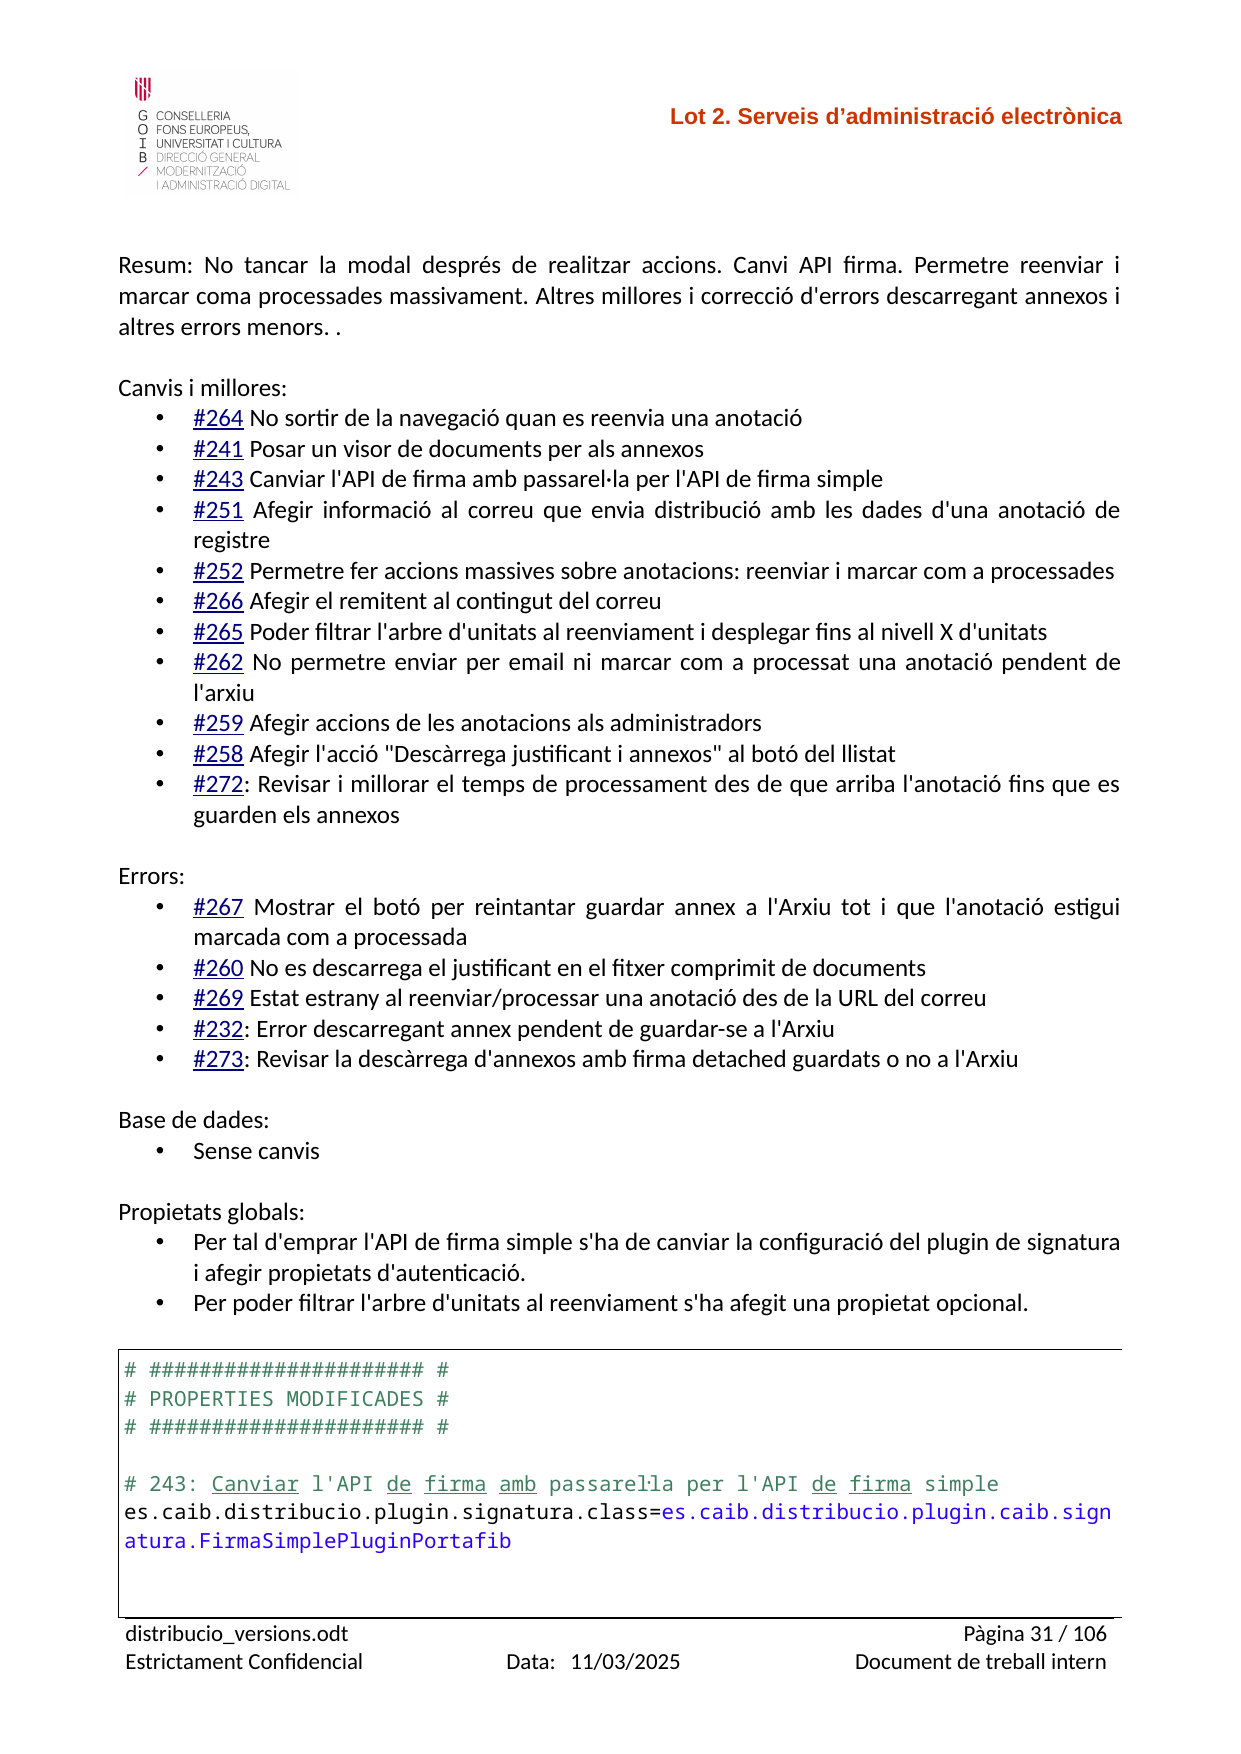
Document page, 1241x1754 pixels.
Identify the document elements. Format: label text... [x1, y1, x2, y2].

list #264 No sortir de la navegació quan es reenvia una anotació [156, 402, 1122, 433]
list #259 Afegir accions de les anotacions als administradors [156, 707, 1122, 738]
list #265 Poder filtrar l'arbre d'unitats al reenviament i desplegar fins al nivell X d'unitats [156, 616, 1122, 646]
list #251 Afegir informació al correu que envia distribució amb les dades d'una anotació de registre [156, 494, 1122, 555]
text Resum: No tancar la modal després de realitzar accions. Canvi API firma. Permetre reenviar i marcar coma processades massivament. Altres millores i correcció d'errors descarregant annexos i altres errors menors. . [118, 250, 1122, 341]
list #273: Revisar la descàrrega d'annexos amb firma detached guardats o no a l'Arxiu [156, 1043, 1122, 1074]
text Canvis i millores: [118, 372, 1122, 402]
text Errors: [118, 860, 1122, 891]
list #243 Canviar l'API de firma amb passarel·la per l'API de firma simple [156, 463, 1122, 494]
list #252 Permetre fer accions massives sobre anotacions: reenviar i marcar com a processades [156, 555, 1122, 585]
list #262 No permetre enviar per email ni marcar com a processat una anotació pendent de l'arxiu [156, 646, 1122, 707]
list #232: Error descarregant annex pendent de guardar-se a l'Arxiu [156, 1013, 1122, 1043]
list Per poder filtrar l'arbre d'unitats al reenviament s'ha afegit una propietat opcional. [156, 1287, 1122, 1318]
list #241 Posar un visor de documents per als annexos [156, 433, 1122, 463]
list #269 Estat estrany al reenviar/processar una anotació des de la URL del correu [156, 982, 1122, 1013]
table_header # ###################### # # PROPERTIES MODIFICADES # # ###################### # # 243: Canviar l'API de firma amb passarel·la per l'API de firma simple es.caib.distribucio.plugin.signatura.class=es.caib.distribucio.plugin.caib.signatura.FirmaSimplePluginPortafib [119, 1350, 1122, 1617]
text Base de dades: [118, 1104, 1122, 1135]
text Propietats globals: [118, 1196, 1122, 1226]
list #258 Afegir l'acció "Descàrrega justificant i annexos" al botó del llistat [156, 738, 1122, 768]
list Per tal d'emprar l'API de firma simple s'ha de canviar la configuració del plugin de signatura i afegir propietats d'autenticació. [156, 1226, 1122, 1287]
list #266 Afegir el remitent al contingut del correu [156, 585, 1122, 616]
list #260 No es descarrega el justificant en el fitxer comprimit de documents [156, 952, 1122, 982]
list Sense canvis [156, 1135, 1122, 1165]
picture [126, 70, 299, 197]
list #267 Mostrar el botó per reintantar guardar annex a l'Arxiu tot i que l'anotació estigui marcada com a processada [156, 891, 1122, 952]
list #272: Revisar i millorar el temps de processament des de que arriba l'anotació fins que es guarden els annexos [156, 768, 1122, 829]
